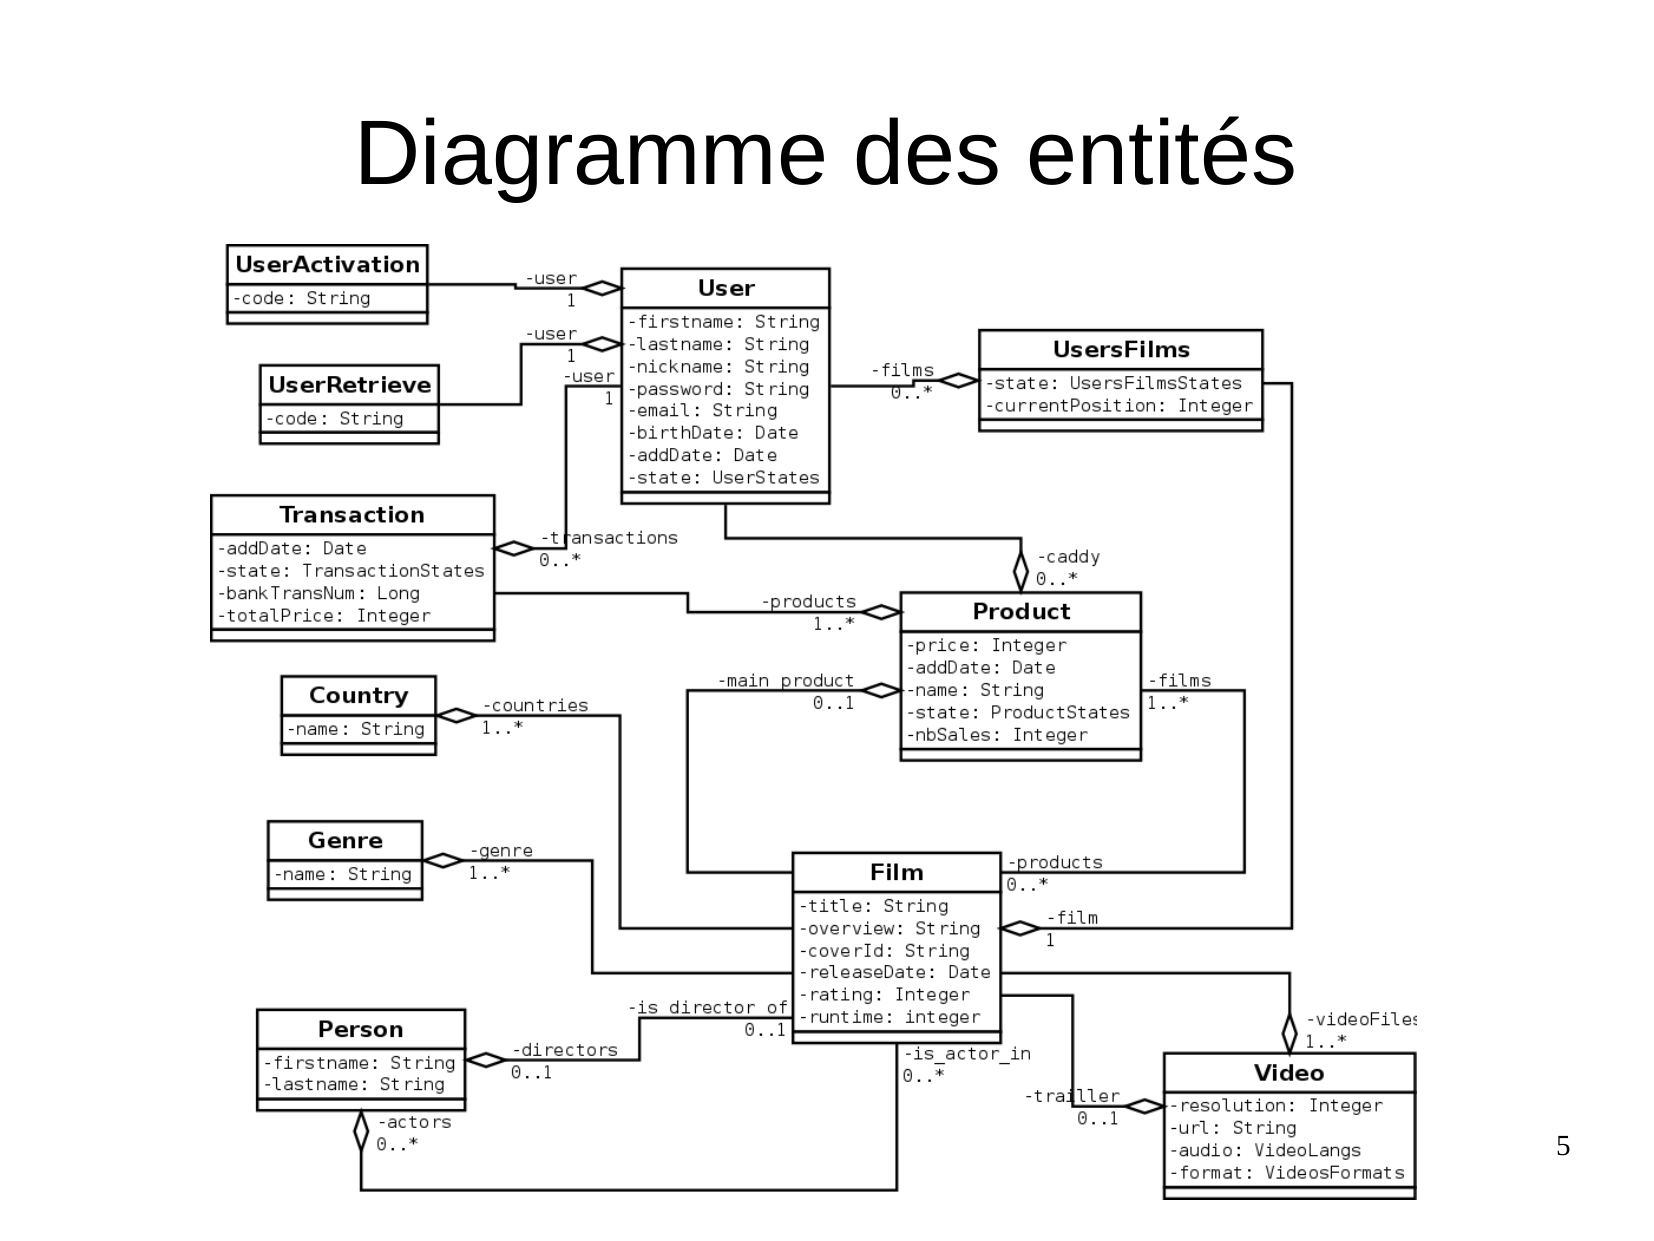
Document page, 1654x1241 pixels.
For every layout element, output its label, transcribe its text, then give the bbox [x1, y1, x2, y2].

picture [210, 244, 1417, 1201]
title Diagramme des entités [82, 49, 1571, 257]
